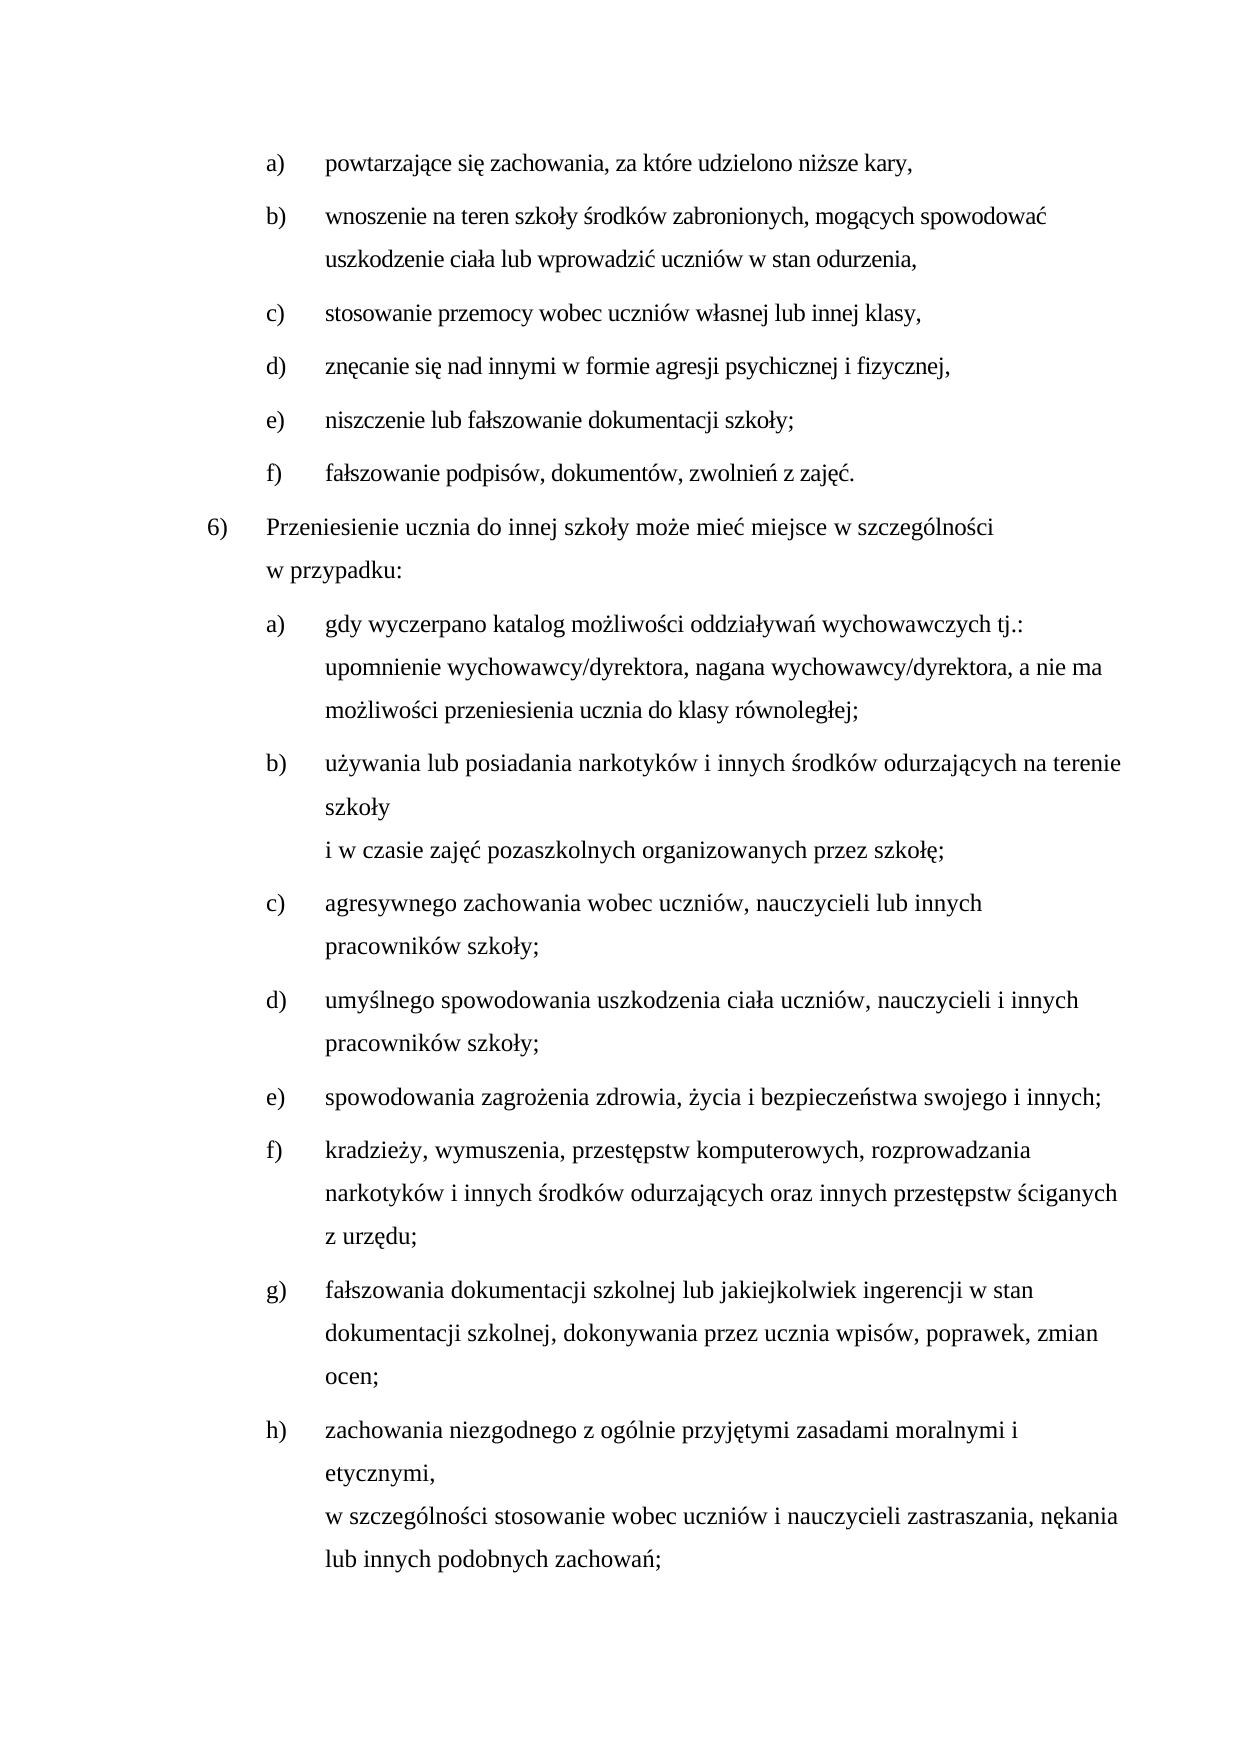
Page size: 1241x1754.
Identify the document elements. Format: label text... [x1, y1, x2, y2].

list znęcanie się nad innymi w formie agresji psychicznej i fizycznej, [266, 351, 1122, 380]
list fałszowania dokumentacji szkolnej lub jakiejkolwiek ingerencji w stan dokumentacji szkolnej, dokonywania przez ucznia wpisów, poprawek, zmian ocen; [266, 1275, 1122, 1390]
list gdy wyczerpano katalog możliwości oddziaływań wychowawczych tj.: upomnienie wychowawcy/dyrektora, nagana wychowawcy/dyrektora, a nie ma możliwości przeniesienia ucznia do klasy równoległej; [266, 609, 1122, 724]
list spowodowania zagrożenia zdrowia, życia i bezpieczeństwa swojego i innych; [266, 1082, 1122, 1110]
list zachowania niezgodnego z ogólnie przyjętymi zasadami moralnymi i etycznymi, w szczególności stosowanie wobec uczniów i nauczycieli zastraszania, nękania lub innych podobnych zachowań; [266, 1415, 1122, 1573]
list fałszowanie podpisów, dokumentów, zwolnień z zajęć. [266, 458, 1122, 487]
list wnoszenie na teren szkoły środków zabronionych, mogących spowodować uszkodzenie ciała lub wprowadzić uczniów w stan odurzenia, [266, 201, 1122, 273]
list Przeniesienie ucznia do innej szkoły może mieć miejsce w szczególności w przypadku: [207, 512, 1122, 584]
list stosowanie przemocy wobec uczniów własnej lub innej klasy, [266, 298, 1122, 327]
list powtarzające się zachowania, za które udzielono niższe kary, [266, 148, 1122, 176]
list kradzieży, wymuszenia, przestępstw komputerowych, rozprowadzania narkotyków i innych środków odurzających oraz innych przestępstw ściganych z urzędu; [266, 1135, 1122, 1250]
list umyślnego spowodowania uszkodzenia ciała uczniów, nauczycieli i innych pracowników szkoły; [266, 985, 1122, 1057]
list używania lub posiadania narkotyków i innych środków odurzających na terenie szkoły i w czasie zajęć pozaszkolnych organizowanych przez szkołę; [266, 748, 1122, 863]
list niszczenie lub fałszowanie dokumentacji szkoły; [266, 405, 1122, 434]
list agresywnego zachowania wobec uczniów, nauczycieli lub innych pracowników szkoły; [266, 888, 1122, 960]
